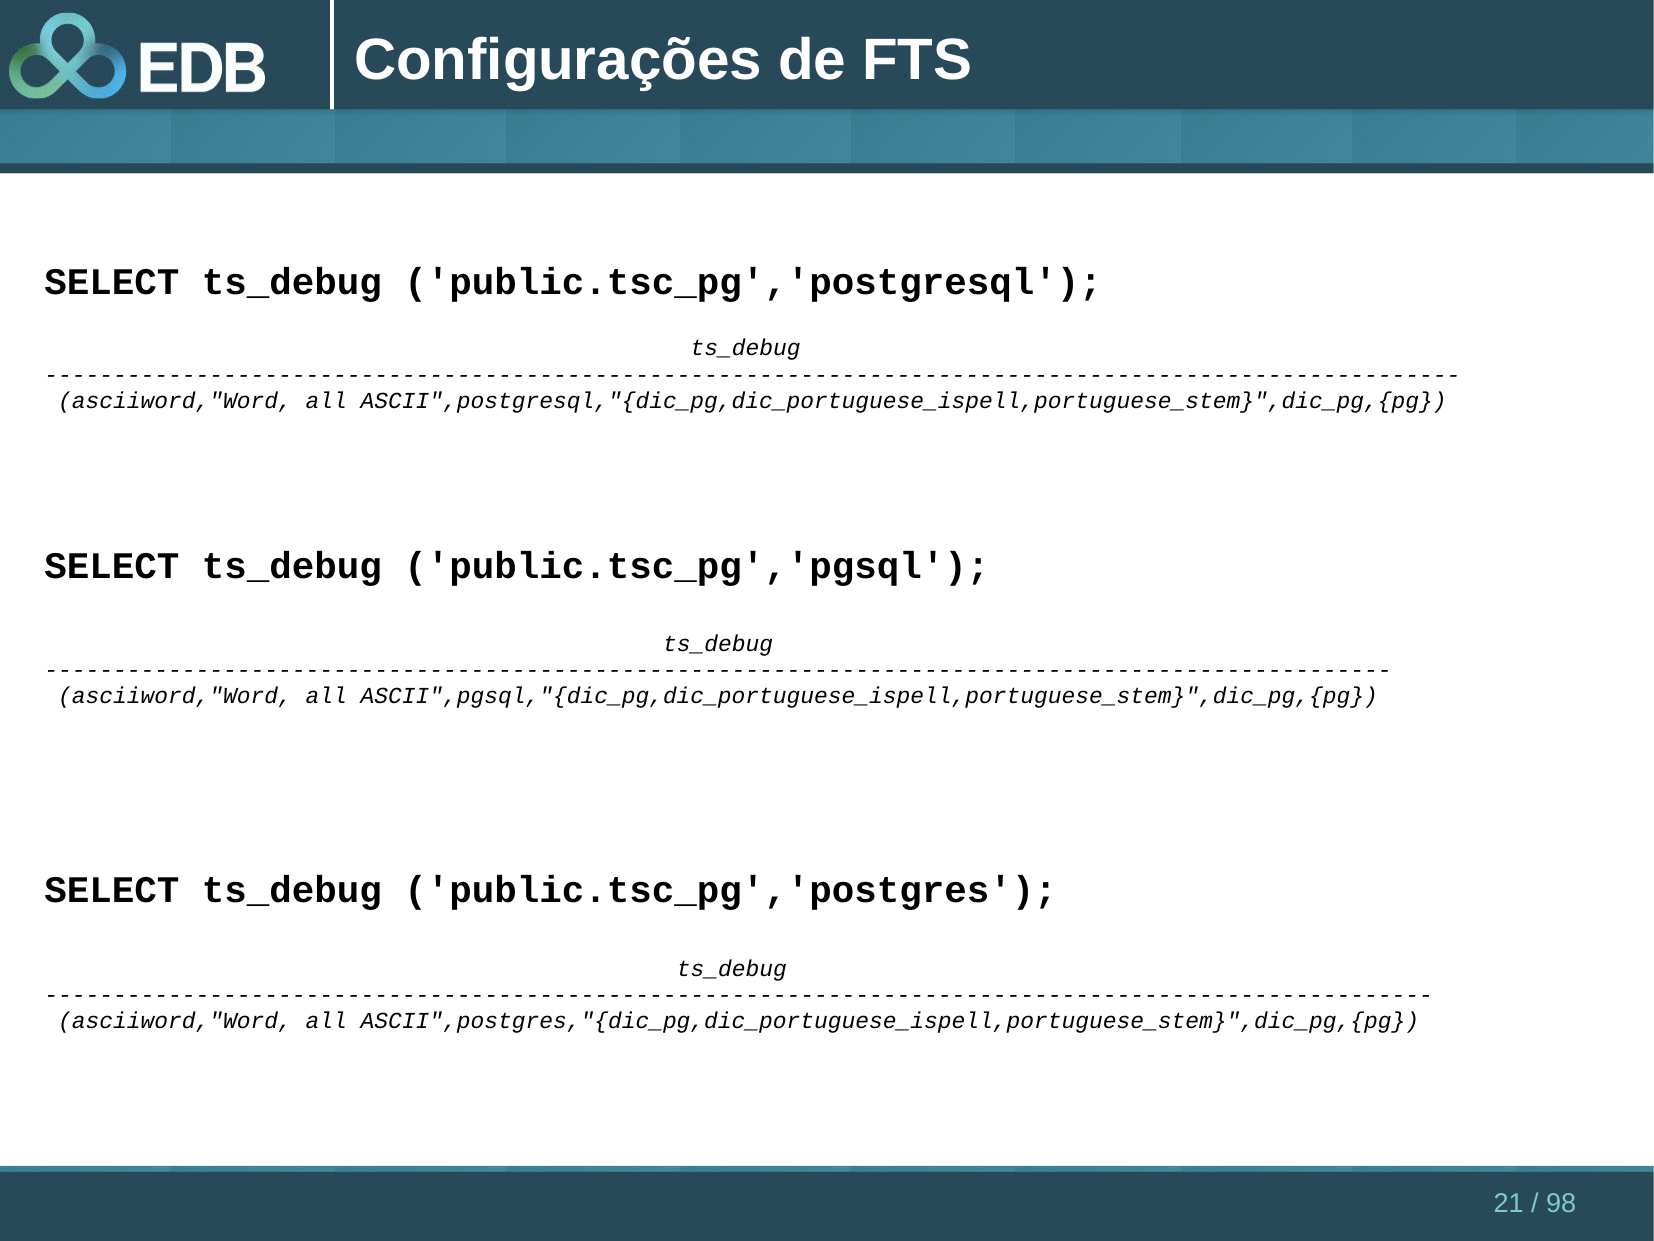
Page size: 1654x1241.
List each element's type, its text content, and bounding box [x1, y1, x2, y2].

text_box SELECT ts_debug ('public.tsc_pg','postgres'); ts_debug ----------------------------------------------------------------------------------------------------- (asciiword,"Word, all ASCII",postgres,"{dic_pg,dic_portuguese_ispell,portuguese_stem}",dic_pg,{pg}) [29, 864, 1506, 1044]
title Configurações de FTS [354, 26, 1595, 92]
text_box SELECT ts_debug ('public.tsc_pg','pgsql'); ts_debug -------------------------------------------------------------------------------------------------- (asciiword,"Word, all ASCII",pgsql,"{dic_pg,dic_portuguese_ispell,portuguese_stem}",dic_pg,{pg}) [29, 539, 1506, 719]
picture [0, 0, 1654, 1241]
text_box SELECT ts_debug ('public.tsc_pg','postgresql'); ts_debug ------------------------------------------------------------------------------------------------------- (asciiword,"Word, all ASCII",postgresql,"{dic_pg,dic_portuguese_ispell,portuguese_stem}",dic_pg,{pg}) [29, 256, 1565, 423]
